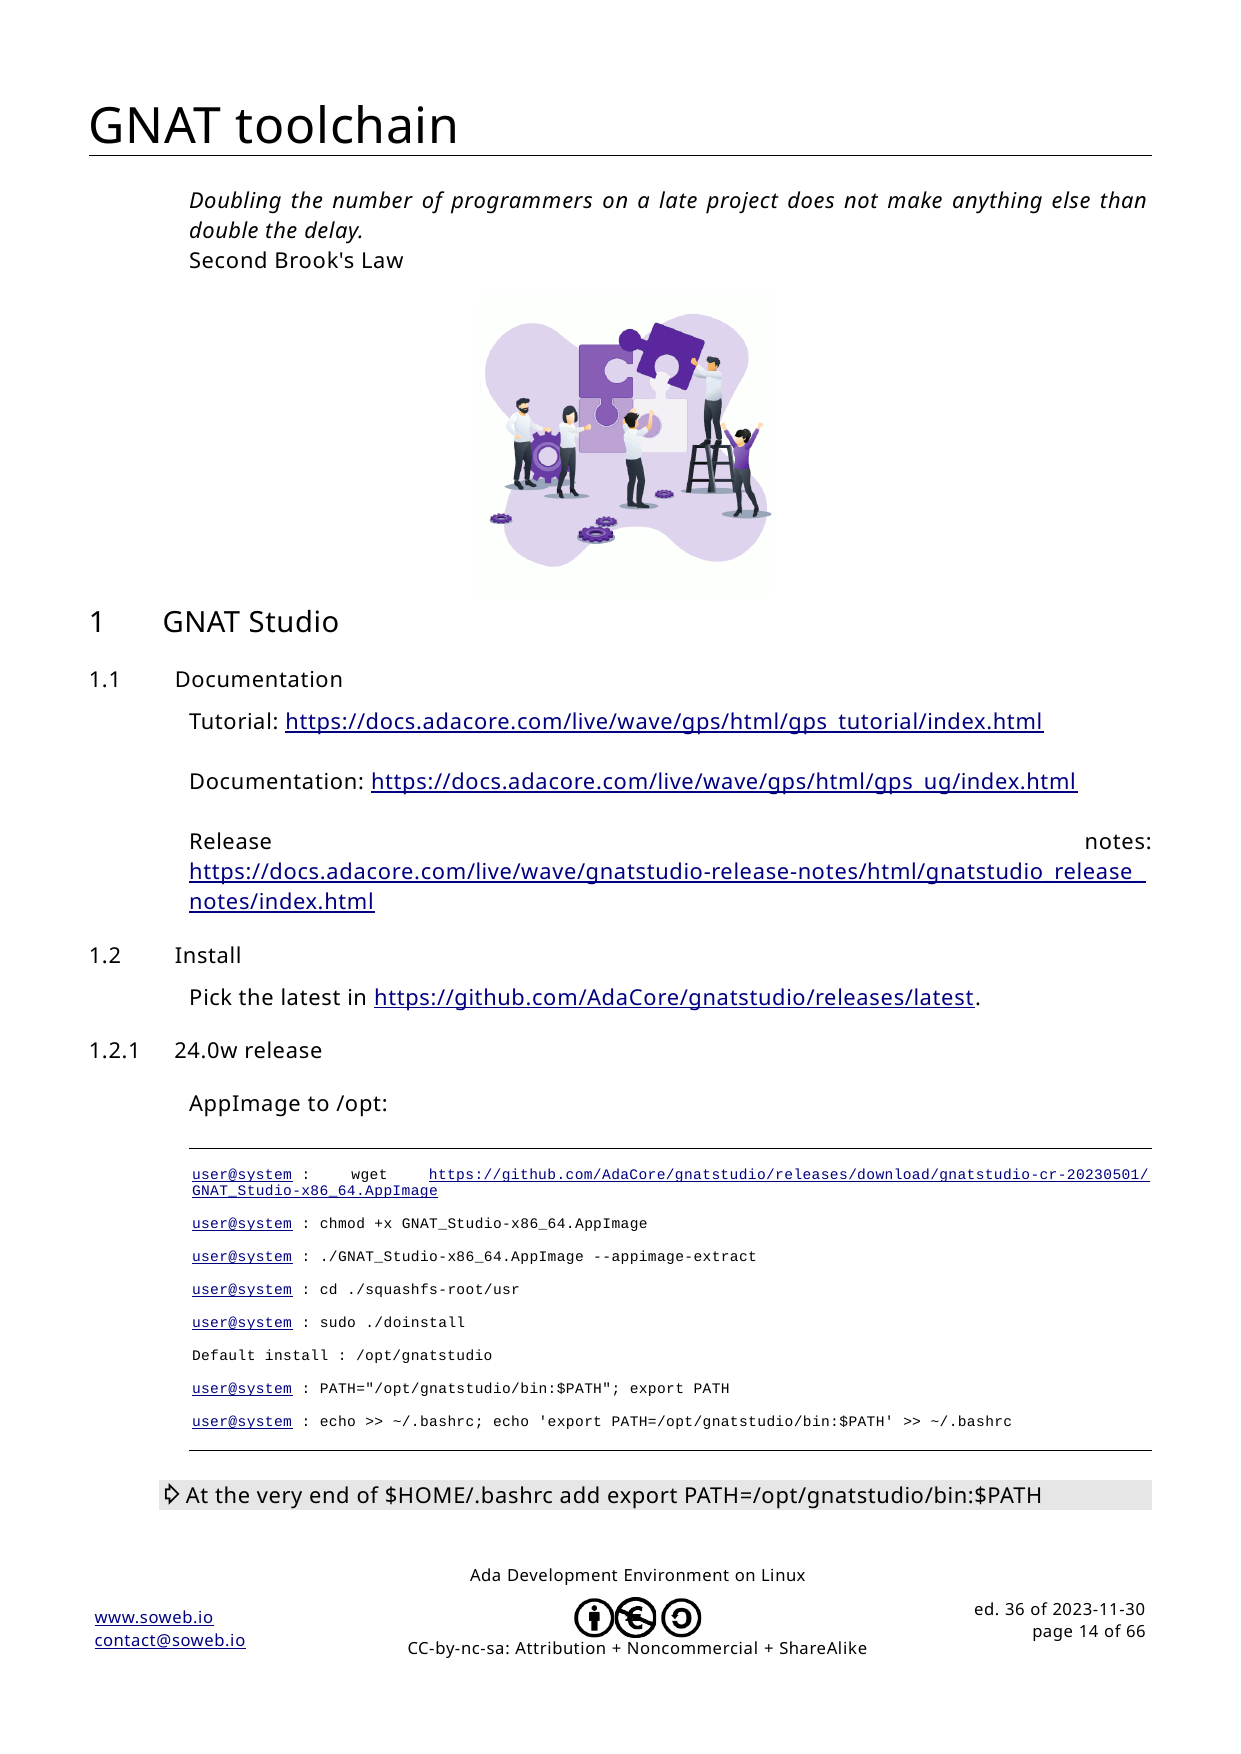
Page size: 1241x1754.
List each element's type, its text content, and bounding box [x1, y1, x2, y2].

text Doubling the number of programmers on a late project does not make anything else than double the delay. [189, 185, 1152, 245]
list At the very end of $HOME/.bashrc add export PATH=/opt/gnatstudio/bin:$PATH [159, 1480, 1152, 1510]
text Second Brook's Law [189, 245, 1152, 275]
text Pick the latest in https://github.com/AdaCore/gnatstudio/releases/latest. [189, 981, 1152, 1011]
picture [660, 1597, 702, 1638]
list user@system : wget https://github.com/AdaCore/gnatstudio/releases/download/gnatstudio-cr-20230501/GNAT_Studio-x86_64.AppImage [189, 1149, 1152, 1197]
subtitle 24.0w release [88, 1035, 1152, 1076]
list user@system : echo >> ~/.bashrc; echo 'export PATH=/opt/gnatstudio/bin:$PATH' >> ~/.bashrc [189, 1411, 1152, 1450]
list user@system : PATH="/opt/gnatstudio/bin:$PATH"; export PATH [189, 1362, 1152, 1398]
text Release notes: https://docs.adacore.com/live/wave/gnatstudio-release-notes/html/gnatstudio_release_notes/index.html [189, 826, 1152, 916]
list user@system : chmod +x GNAT_Studio-x86_64.AppImage user@system : ./GNAT_Studio-x86_64.AppImage --appimage-extract user@system : cd ./squashfs-root/usr [189, 1197, 1152, 1312]
subtitle Install [88, 939, 1152, 969]
subtitle GNAT Studio [88, 601, 1152, 641]
picture [573, 1597, 657, 1638]
text Documentation: https://docs.adacore.com/live/wave/gps/html/gps_ug/index.html [189, 766, 1152, 796]
list user@system : sudo ./doinstall Default install : /opt/gnatstudio [189, 1312, 1152, 1362]
text AppImage to /opt: [189, 1088, 1152, 1118]
subtitle GNAT toolchain [88, 88, 1152, 155]
picture [472, 292, 776, 601]
text Tutorial: https://docs.adacore.com/live/wave/gps/html/gps_tutorial/index.html [189, 706, 1152, 736]
subtitle Documentation [88, 664, 1152, 694]
